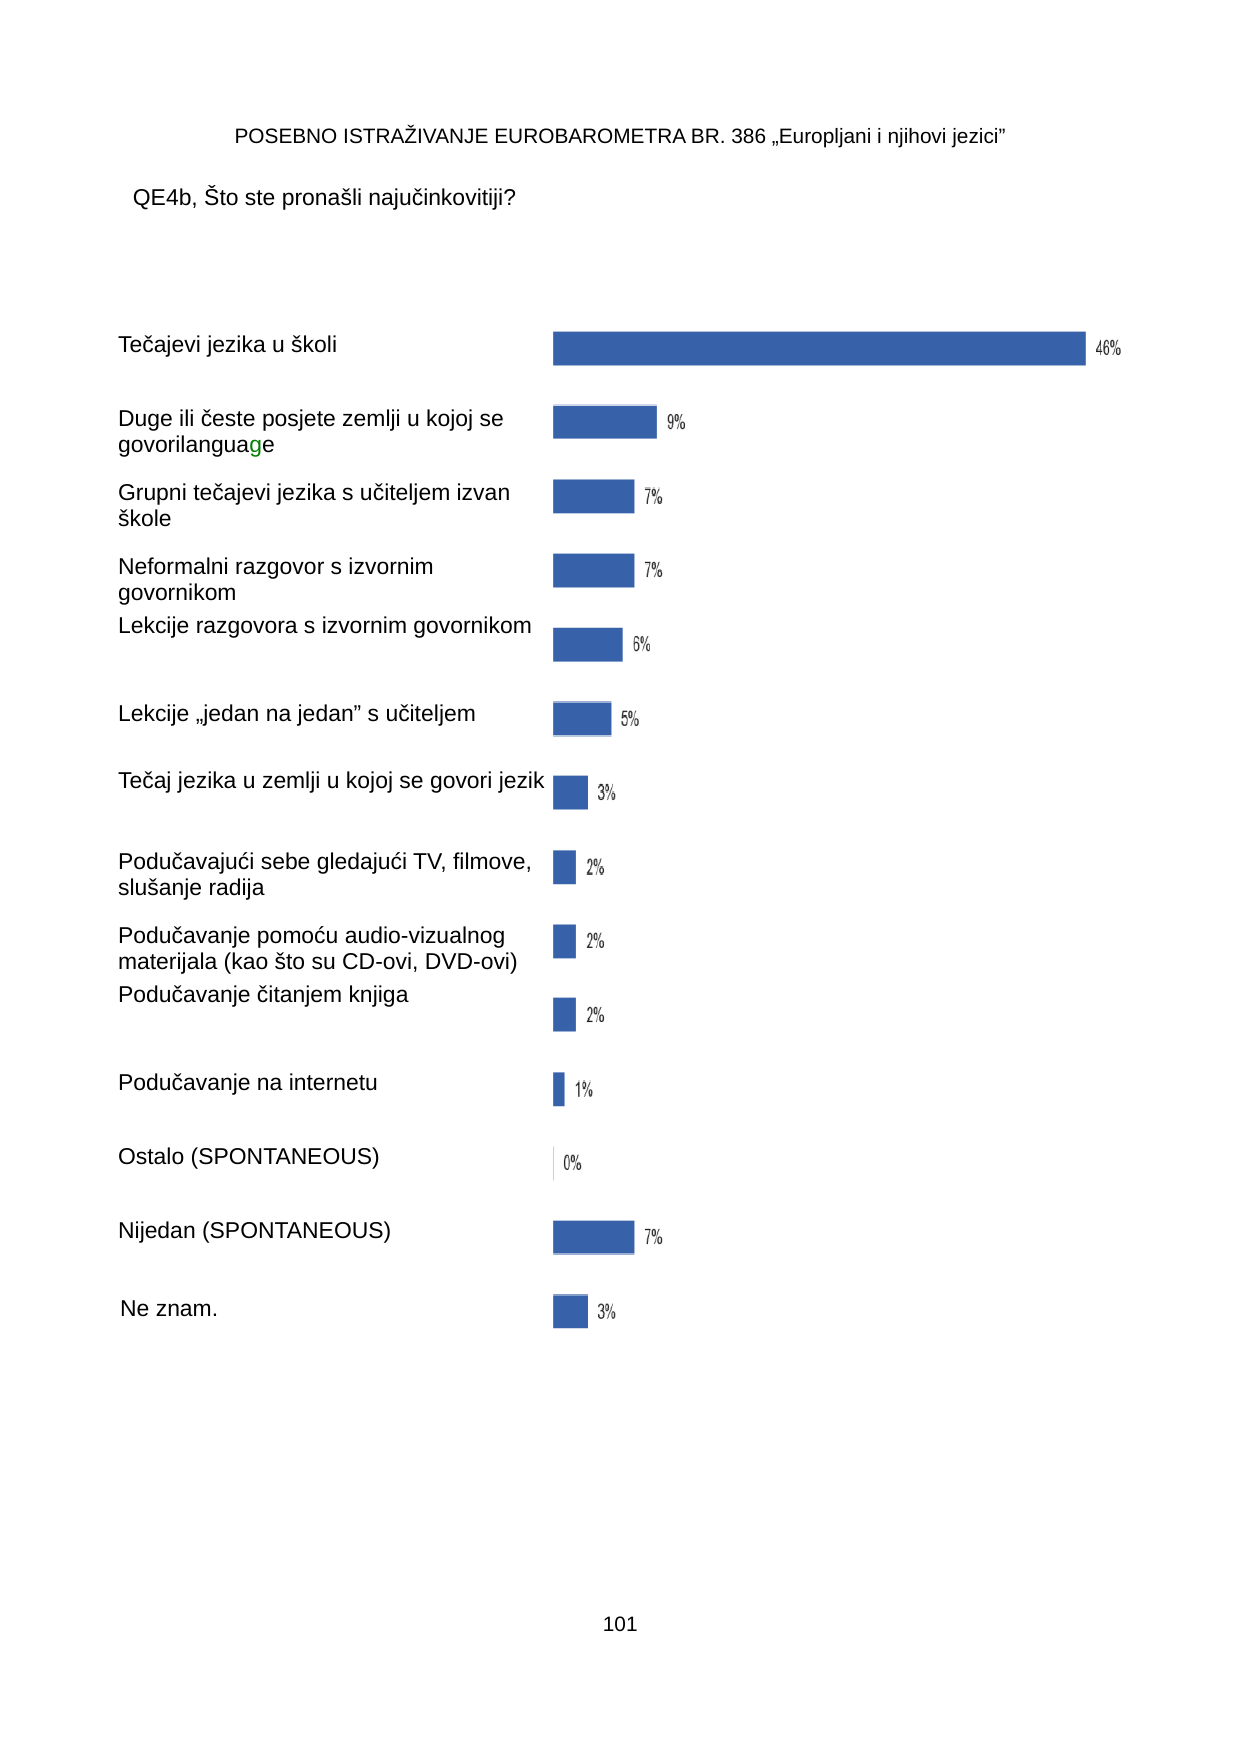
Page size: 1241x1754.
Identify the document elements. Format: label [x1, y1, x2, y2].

picture [546, 316, 1152, 1344]
